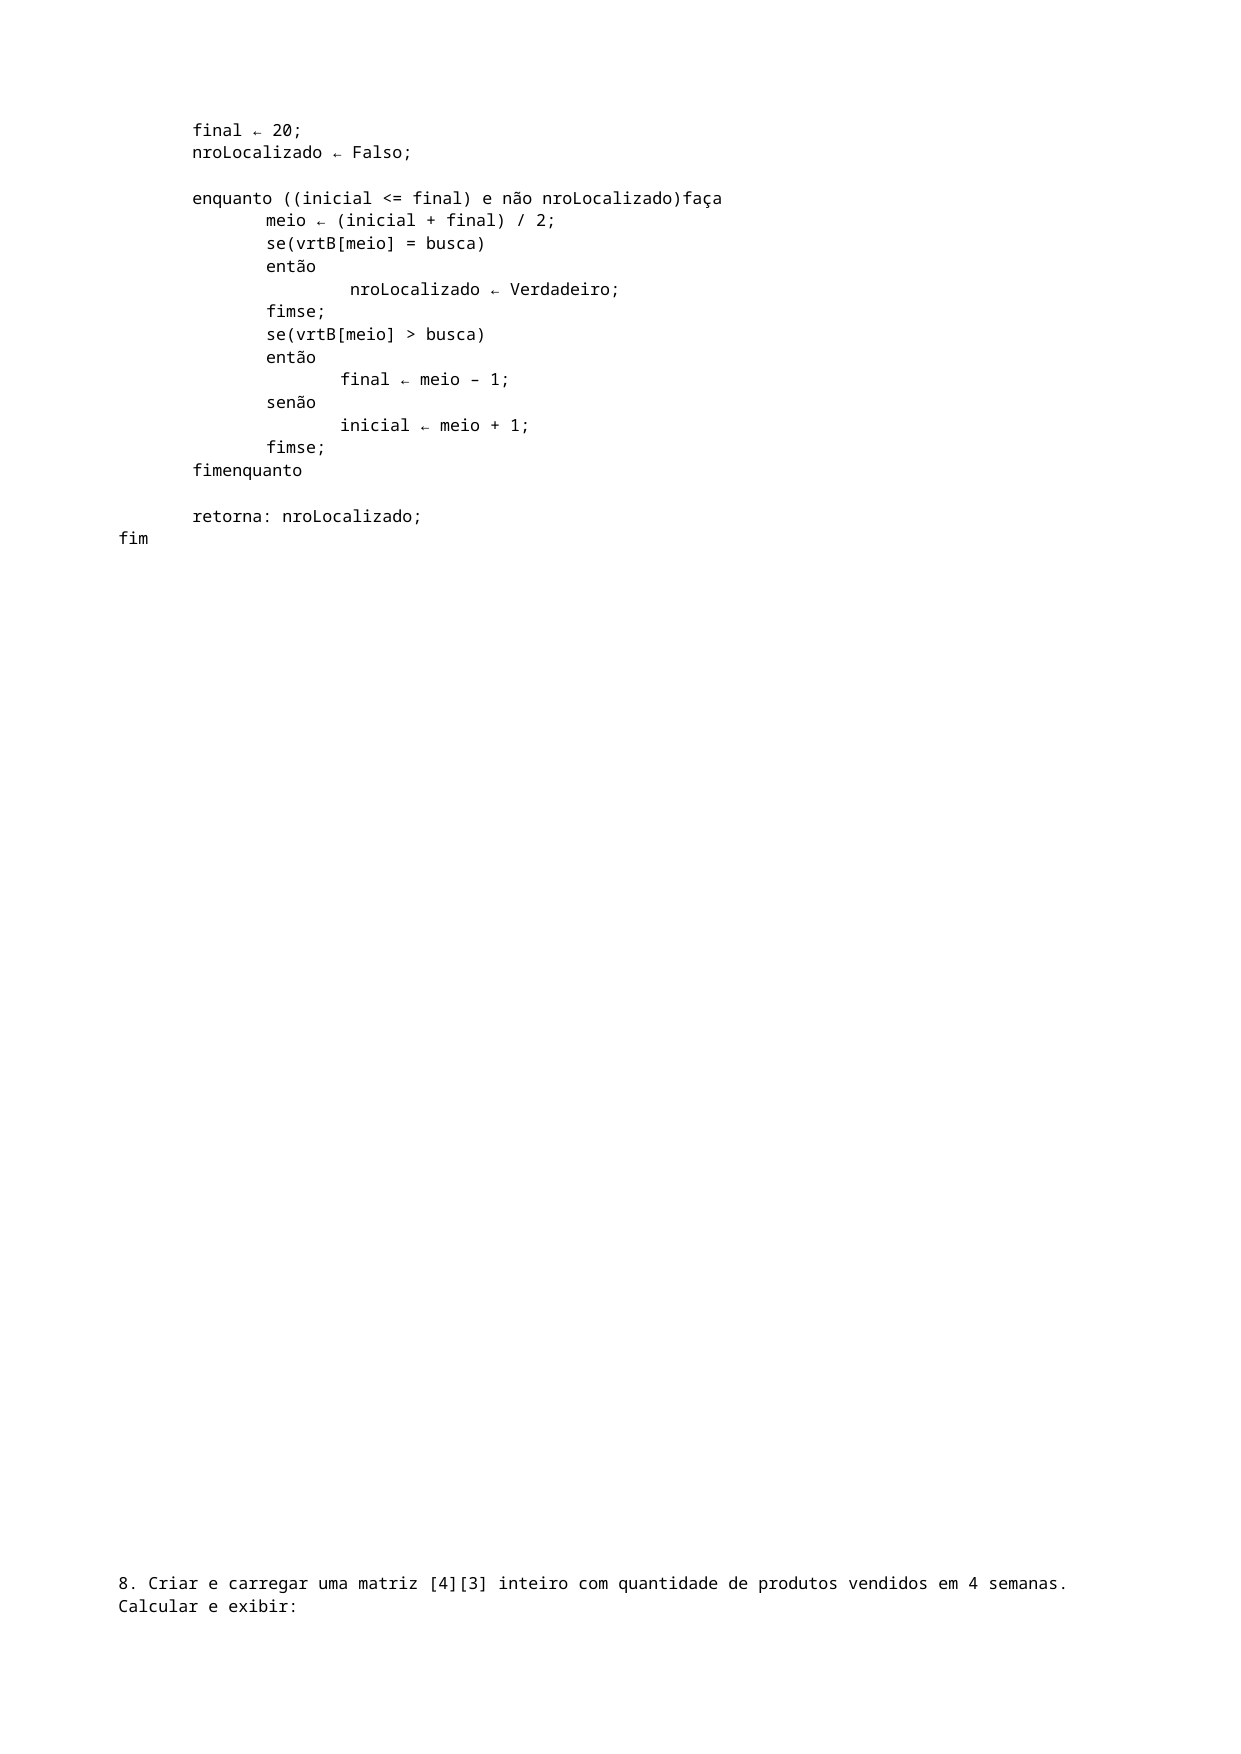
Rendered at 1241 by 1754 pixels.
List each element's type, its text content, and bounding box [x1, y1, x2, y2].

text nroLocalizado ← Verdadeiro; [118, 277, 1122, 300]
text se(vrtB[meio] > busca) [118, 322, 1122, 345]
text fimenquanto [118, 459, 1122, 481]
text fim [118, 527, 1122, 549]
text se(vrtB[meio] = busca) [118, 232, 1122, 254]
text 8. Criar e carregar uma matriz [4][3] inteiro com quantidade de produtos vendidos em 4 semanas. Calcular e exibir: [118, 1571, 1122, 1617]
text senão [118, 391, 1122, 413]
text fimse; [118, 436, 1122, 459]
text enquanto ((inicial <= final) e não nroLocalizado)faça [118, 186, 1122, 209]
text retorna: nroLocalizado; [118, 504, 1122, 527]
text fimse; [118, 300, 1122, 322]
text inicial ← meio + 1; [118, 413, 1122, 436]
text então [118, 345, 1122, 368]
text nroLocalizado ← Falso; [118, 141, 1122, 163]
text final ← meio – 1; [118, 368, 1122, 391]
text meio ← (inicial + final) / 2; [118, 209, 1122, 232]
text então [118, 254, 1122, 277]
text final ← 20; [118, 118, 1122, 141]
